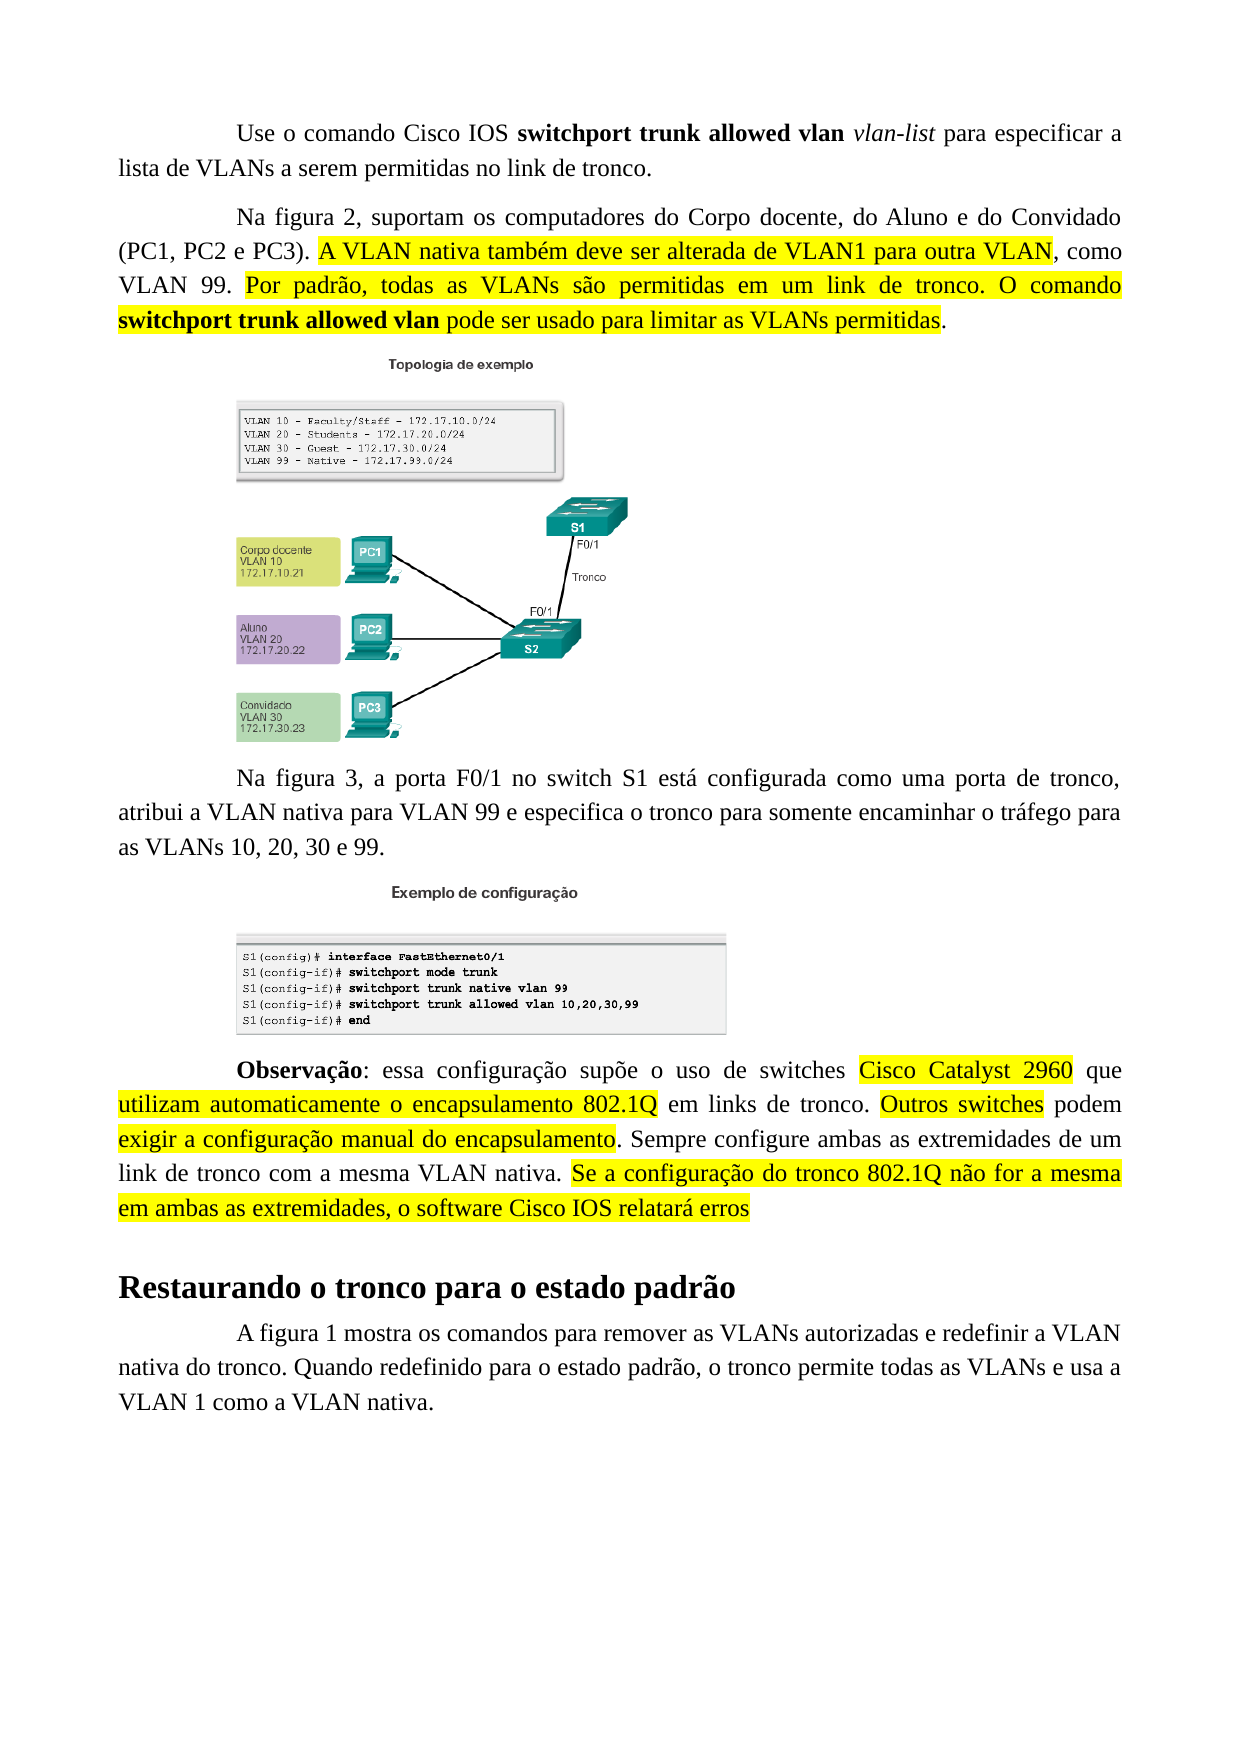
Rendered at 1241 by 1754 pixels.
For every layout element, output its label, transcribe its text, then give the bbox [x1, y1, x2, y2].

text Observação: essa configuração supõe o uso de switches Cisco Catalyst 2960 que utilizam automaticamente o encapsulamento 802.1Q em links de tronco. Outros switches podem exigir a configuração manual do encapsulamento. Sempre configure ambas as extremidades de um link de tronco com a mesma VLAN nativa. Se a configuração do tronco 802.1Q não for a mesma em ambas as extremidades, o software Cisco IOS relatará erros [118, 1055, 1122, 1222]
text A figura 1 mostra os comandos para remover as VLANs autorizadas e redefinir a VLAN nativa do tronco. Quando redefinido para o estado padrão, o tronco permite todas as VLANs e usa a VLAN 1 como a VLAN nativa. [118, 1318, 1122, 1416]
text Na figura 2, suportam os computadores do Corpo docente, do Aluno e do Convidado (PC1, PC2 e PC3). A VLAN nativa também deve ser alterada de VLAN1 para outra VLAN, como VLAN 99. Por padrão, todas as VLANs são permitidas em um link de tronco. O comando switchport trunk allowed vlan pode ser usado para limitar as VLANs permitidas. [118, 202, 1122, 334]
subtitle Restaurando o tronco para o estado padrão [118, 1267, 1122, 1305]
text Use o comando Cisco IOS switchport trunk allowed vlan vlan-list para especificar a lista de VLANs a serem permitidas no link de tronco. [118, 118, 1122, 181]
picture [236, 354, 634, 743]
picture [236, 880, 727, 1035]
text Na figura 3, a porta F0/1 no switch S1 está configurada como uma porta de tronco, atribui a VLAN nativa para VLAN 99 e especifica o tronco para somente encaminhar o tráfego para as VLANs 10, 20, 30 e 99. [118, 763, 1122, 861]
